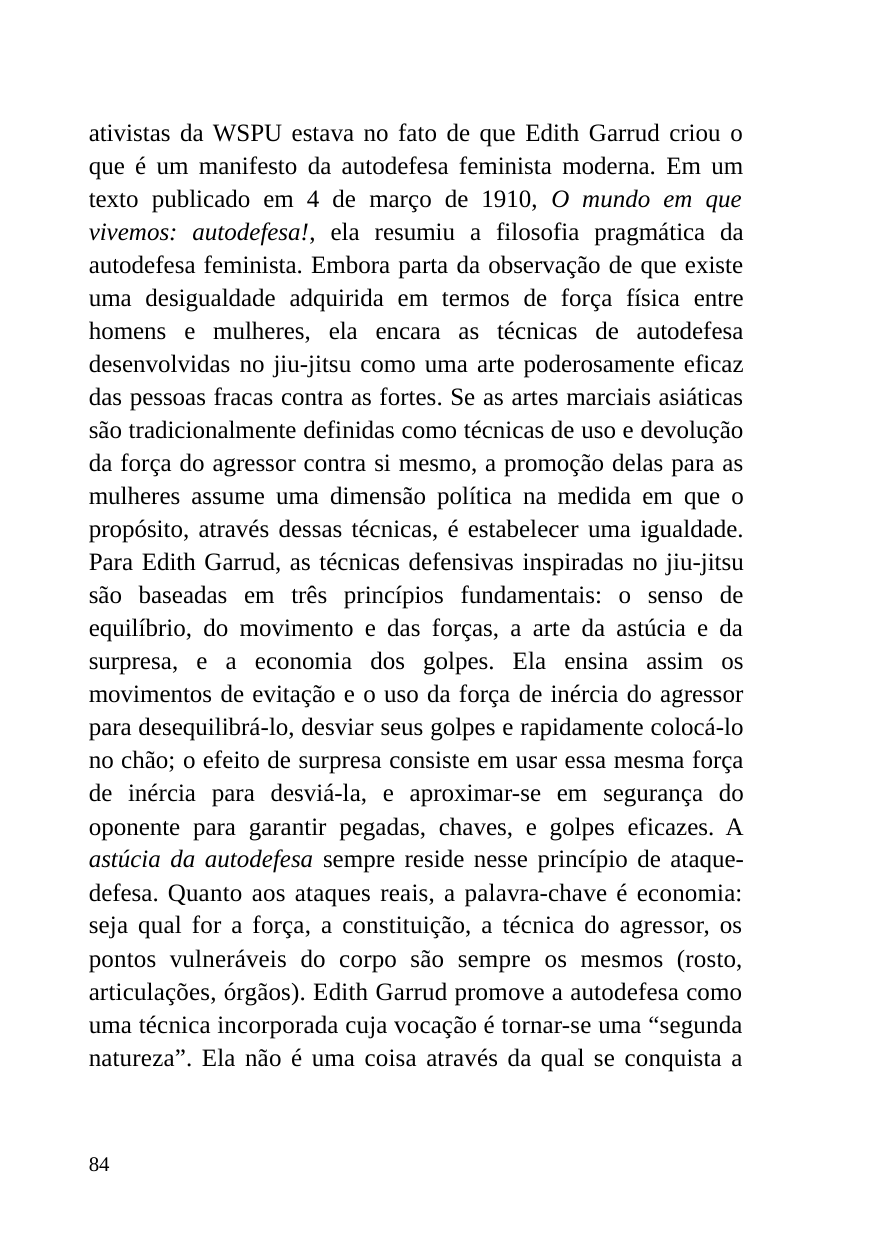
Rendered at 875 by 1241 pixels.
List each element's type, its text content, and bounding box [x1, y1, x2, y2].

text ativistas da WSPU estava no fato de que Edith Garrud criou o que é um manifesto da autodefesa feminista moderna. Em um texto publicado em 4 de março de 1910, O mundo em que vivemos: autodefesa!, ela resumiu a filosofia pragmática da autodefesa feminista. Embora parta da observação de que existe uma desigualdade adquirida em termos de força física entre homens e mulheres, ela encara as técnicas de autodefesa desenvolvidas no jiu-jitsu como uma arte poderosamente eficaz das pessoas fracas contra as fortes. Se as artes marciais asiáticas são tradicionalmente definidas como técnicas de uso e devolução da força do agressor contra si mesmo, a promoção delas para as mulheres assume uma dimensão política na medida em que o propósito, através dessas técnicas, é estabelecer uma igualdade. Para Edith Garrud, as técnicas defensivas inspiradas no jiu-jitsu são baseadas em três princípios fundamentais: o senso de equilíbrio, do movimento e das forças, a arte da astúcia e da surpresa, e a economia dos golpes. Ela ensina assim os movimentos de evitação e o uso da força de inércia do agressor para desequilibrá-lo, desviar seus golpes e rapidamente colocá-lo no chão; o efeito de surpresa consiste em usar essa mesma força de inércia para desviá-la, e aproximar-se em segurança do oponente para garantir pegadas, chaves, e golpes eficazes. A astúcia da autodefesa sempre reside nesse princípio de ataque-defesa. Quanto aos ataques reais, a palavra-chave é economia: seja qual for a força, a constituição, a técnica do agressor, os pontos vulneráveis do corpo são sempre os mesmos (rosto, articulações, órgãos). Edith Garrud promove a autodefesa como uma técnica incorporada cuja vocação é tornar-se uma “segunda natureza”. Ela não é uma coisa através da qual se conquista a [88, 118, 744, 1071]
